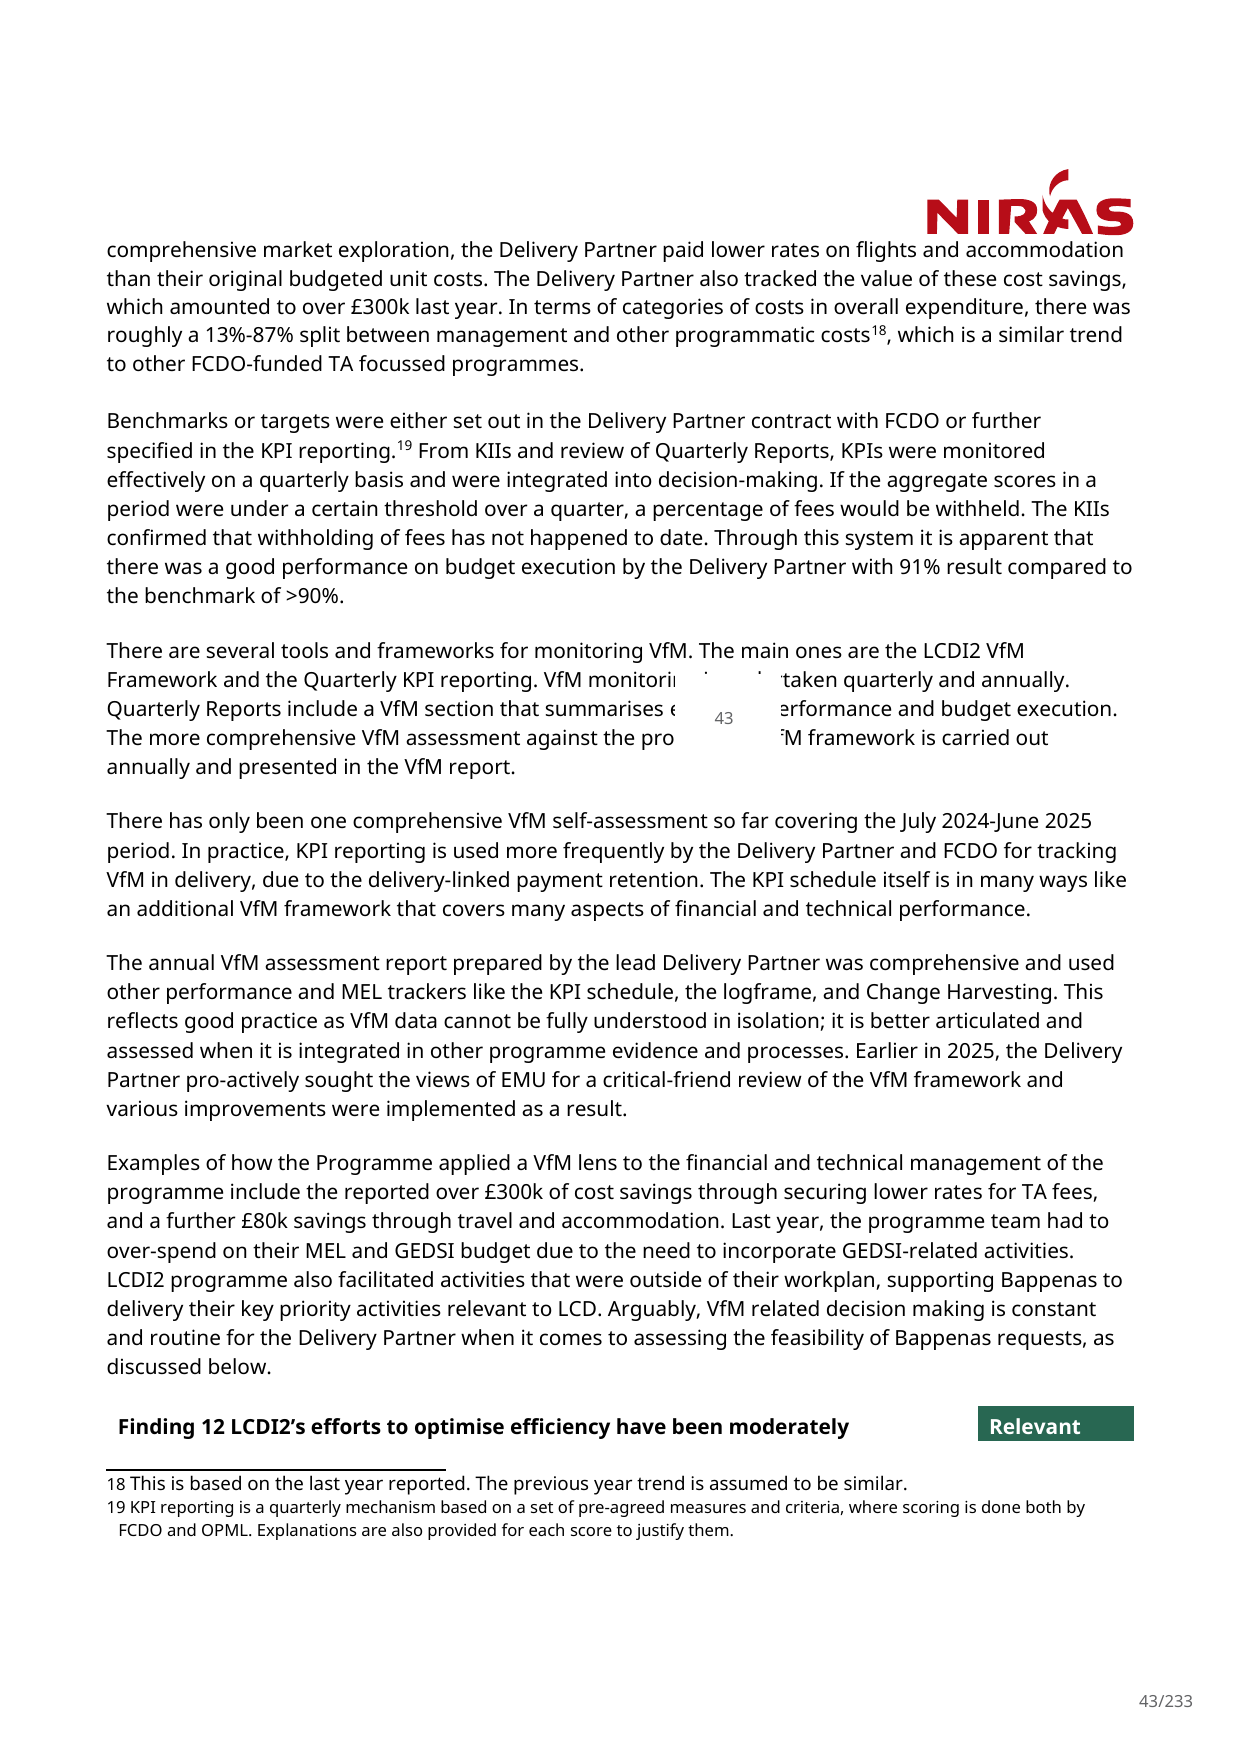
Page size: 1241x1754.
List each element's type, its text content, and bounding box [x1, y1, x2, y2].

text comprehensive market exploration, the Delivery Partner paid lower rates on flights and accommodation than their original budgeted unit costs. The Delivery Partner also tracked the value of these cost savings, which amounted to over £300k last year. In terms of categories of costs in overall expenditure, there was roughly a 13%-87% split between management and other programmatic costs, which is a similar trend to other FCDO-funded TA focussed programmes. [106, 235, 1134, 377]
text There are several tools and frameworks for monitoring VfM. The main ones are the LCDI2 VfM Framework and the Quarterly KPI reporting. VfM monitoring is undertaken quarterly and annually. Quarterly Reports include a VfM section that summarises economy performance and budget execution. The more comprehensive VfM assessment against the programme VfM framework is carried out annually and presented in the VfM report. [106, 635, 1134, 781]
text Benchmarks or targets were either set out in the Delivery Partner contract with FCDO or further specified in the KPI reporting. From KIIs and review of Quarterly Reports, KPIs were monitored effectively on a quarterly basis and were integrated into decision-making. If the aggregate scores in a period were under a certain threshold over a quarter, a percentage of fees would be withheld. The KIIs confirmed that withholding of fees has not happened to date. Through this system it is apparent that there was a good performance on budget execution by the Delivery Partner with 91% result compared to the benchmark of >90%. [106, 406, 1134, 610]
text There has only been one comprehensive VfM self-assessment so far covering the July 2024-June 2025 period. In practice, KPI reporting is used more frequently by the Delivery Partner and FCDO for tracking VfM in delivery, due to the delivery-linked payment retention. The KPI schedule itself is in many ways like an additional VfM framework that covers many aspects of financial and technical performance. [106, 806, 1134, 922]
table_header Relevant [978, 1406, 1134, 1441]
text This is based on the last year reported. The previous year trend is assumed to be similar. [106, 1470, 1134, 1496]
table_header Finding 12 LCDI2’s efforts to optimise efficiency have been moderately [106, 1406, 978, 1441]
text The annual VfM assessment report prepared by the lead Delivery Partner was comprehensive and used other performance and MEL trackers like the KPI schedule, the logframe, and Change Harvesting. This reflects good practice as VfM data cannot be fully understood in isolation; it is better articulated and assessed when it is integrated in other programme evidence and processes. Earlier in 2025, the Delivery Partner pro-actively sought the views of EMU for a critical-friend review of the VfM framework and various improvements were implemented as a result. [106, 947, 1134, 1122]
text KPI reporting is a quarterly mechanism based on a set of pre-agreed measures and criteria, where scoring is done both by FCDO and OPML. Explanations are also provided for each score to justify them. [106, 1496, 1134, 1541]
text Examples of how the Programme applied a VfM lens to the financial and technical management of the programme include the reported over £300k of cost savings through securing lower rates for TA fees, and a further £80k savings through travel and accommodation. Last year, the programme team had to over-spend on their MEL and GEDSI budget due to the need to incorporate GEDSI-related activities. LCDI2 programme also facilitated activities that were outside of their workplan, supporting Bappenas to delivery their key priority activities relevant to LCD. Arguably, VfM related decision making is constant and routine for the Delivery Partner when it comes to assessing the feasibility of Bappenas requests, as discussed below. [106, 1147, 1134, 1381]
